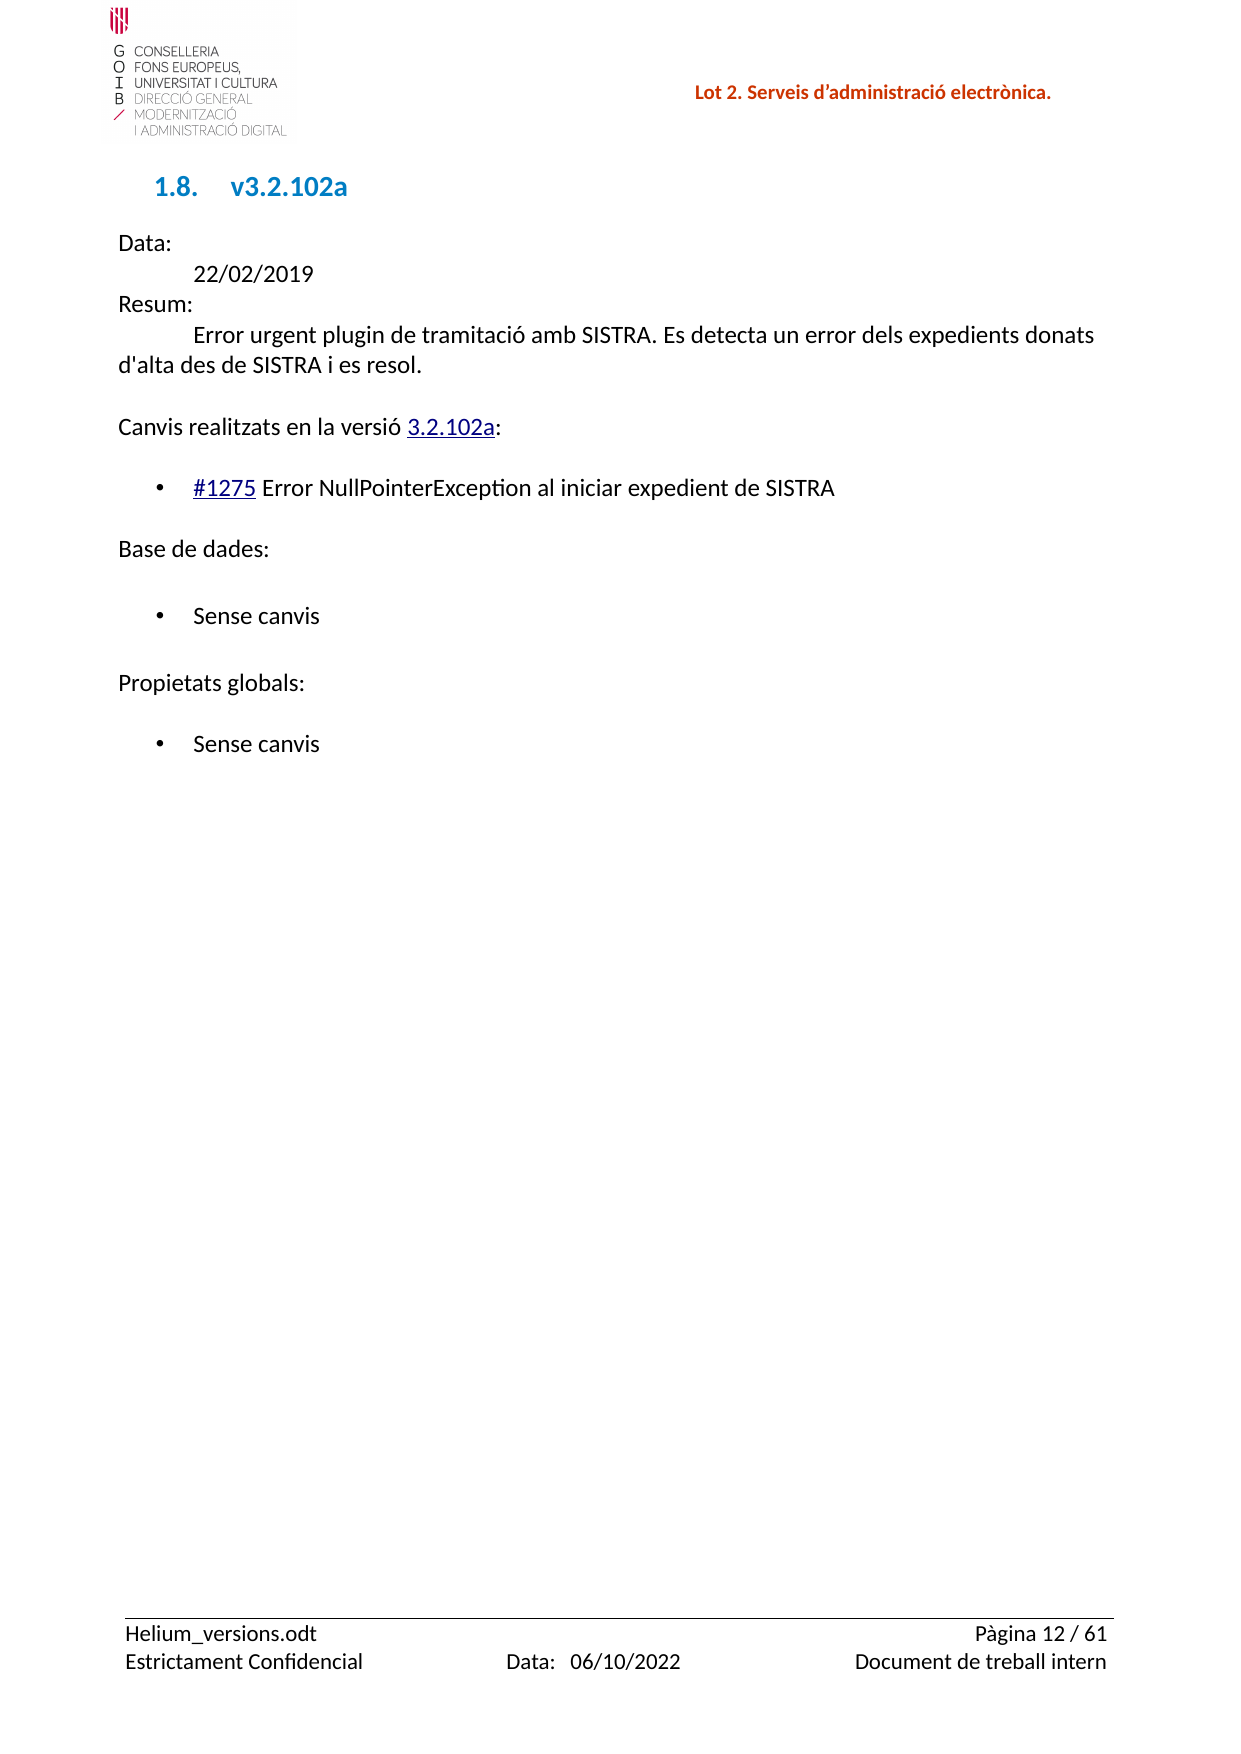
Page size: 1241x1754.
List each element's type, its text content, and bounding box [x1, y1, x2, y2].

list Sense canvis [156, 600, 1122, 630]
picture [100, 0, 297, 144]
list #1275 Error NullPointerException al iniciar expedient de SISTRA [156, 472, 1122, 502]
subtitle v3.2.102a [153, 168, 1122, 204]
text 22/02/2019 [118, 258, 1122, 289]
text Base de dades: [118, 533, 1122, 563]
text Propietats globals: [118, 667, 1122, 697]
list Sense canvis [156, 728, 1122, 758]
text Error urgent plugin de tramitació amb SISTRA. Es detecta un error dels expedients donats d'alta des de SISTRA i es resol. [118, 319, 1122, 380]
text Resum: [118, 289, 1122, 319]
text Canvis realitzats en la versió 3.2.102a: [118, 411, 1122, 441]
text Data: [118, 228, 1122, 258]
